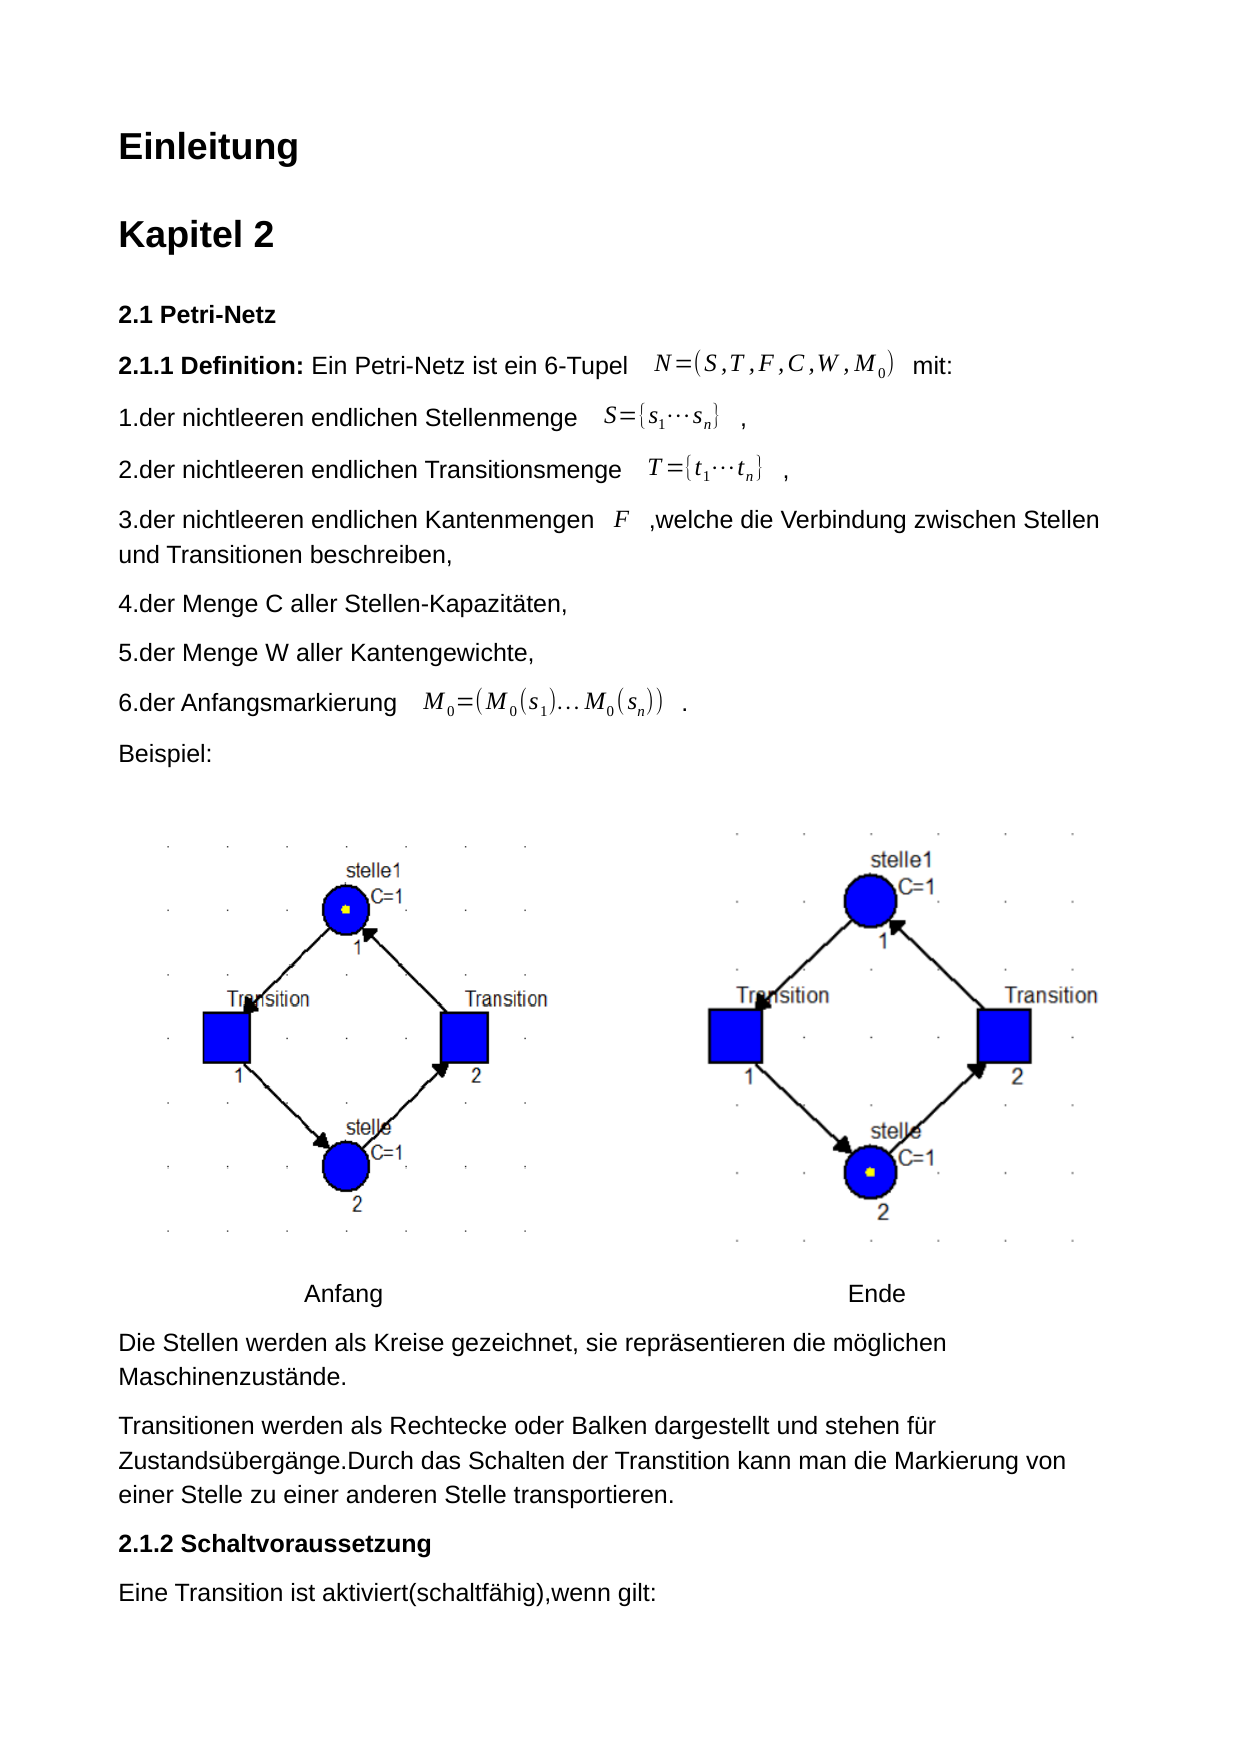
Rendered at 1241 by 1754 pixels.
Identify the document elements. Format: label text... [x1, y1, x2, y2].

text Die Stellen werden als Kreise gezeichnet, sie repräsentieren die möglichen Maschinenzustände. [118, 1328, 1122, 1391]
picture [165, 843, 555, 1250]
text Eine Transition ist aktiviert(schaltfähig),wenn gilt: [118, 1578, 1122, 1607]
picture [672, 830, 1109, 1244]
text Kapitel 2 [118, 212, 1122, 255]
text 4.der Menge C aller Stellen-Kapazitäten, [118, 589, 1122, 617]
text Beispiel: [118, 739, 1122, 768]
text Einleitung [118, 124, 1122, 167]
text 2.1.2 Schaltvoraussetzung [118, 1529, 1122, 1558]
text 5.der Menge W aller Kantengewichte, [118, 638, 1122, 666]
text Transitionen werden als Rechtecke oder Balken dargestellt und stehen für Zustandsübergänge.Durch das Schalten der Transtition kann man die Markierung von einer Stelle zu einer anderen Stelle transportieren. [118, 1411, 1122, 1509]
text 3.der nichtleeren endlichen Kantenmengen,welche die Verbindung zwischen Stellen und Transitionen beschreiben, [118, 505, 1122, 568]
text 6.der Anfangsmarkierung . [118, 687, 1122, 719]
text Anfang Ende [118, 1279, 1122, 1307]
text 1.der nichtleeren endlichen Stellenmenge , [118, 402, 1122, 433]
text 2.1.1 Definition: Ein Petri-Netz ist ein 6-Tupel mit: [118, 349, 1122, 381]
text 2.der nichtleeren endlichen Transitionsmenge , [118, 453, 1122, 485]
text 2.1 Petri-Netz [118, 300, 1122, 329]
